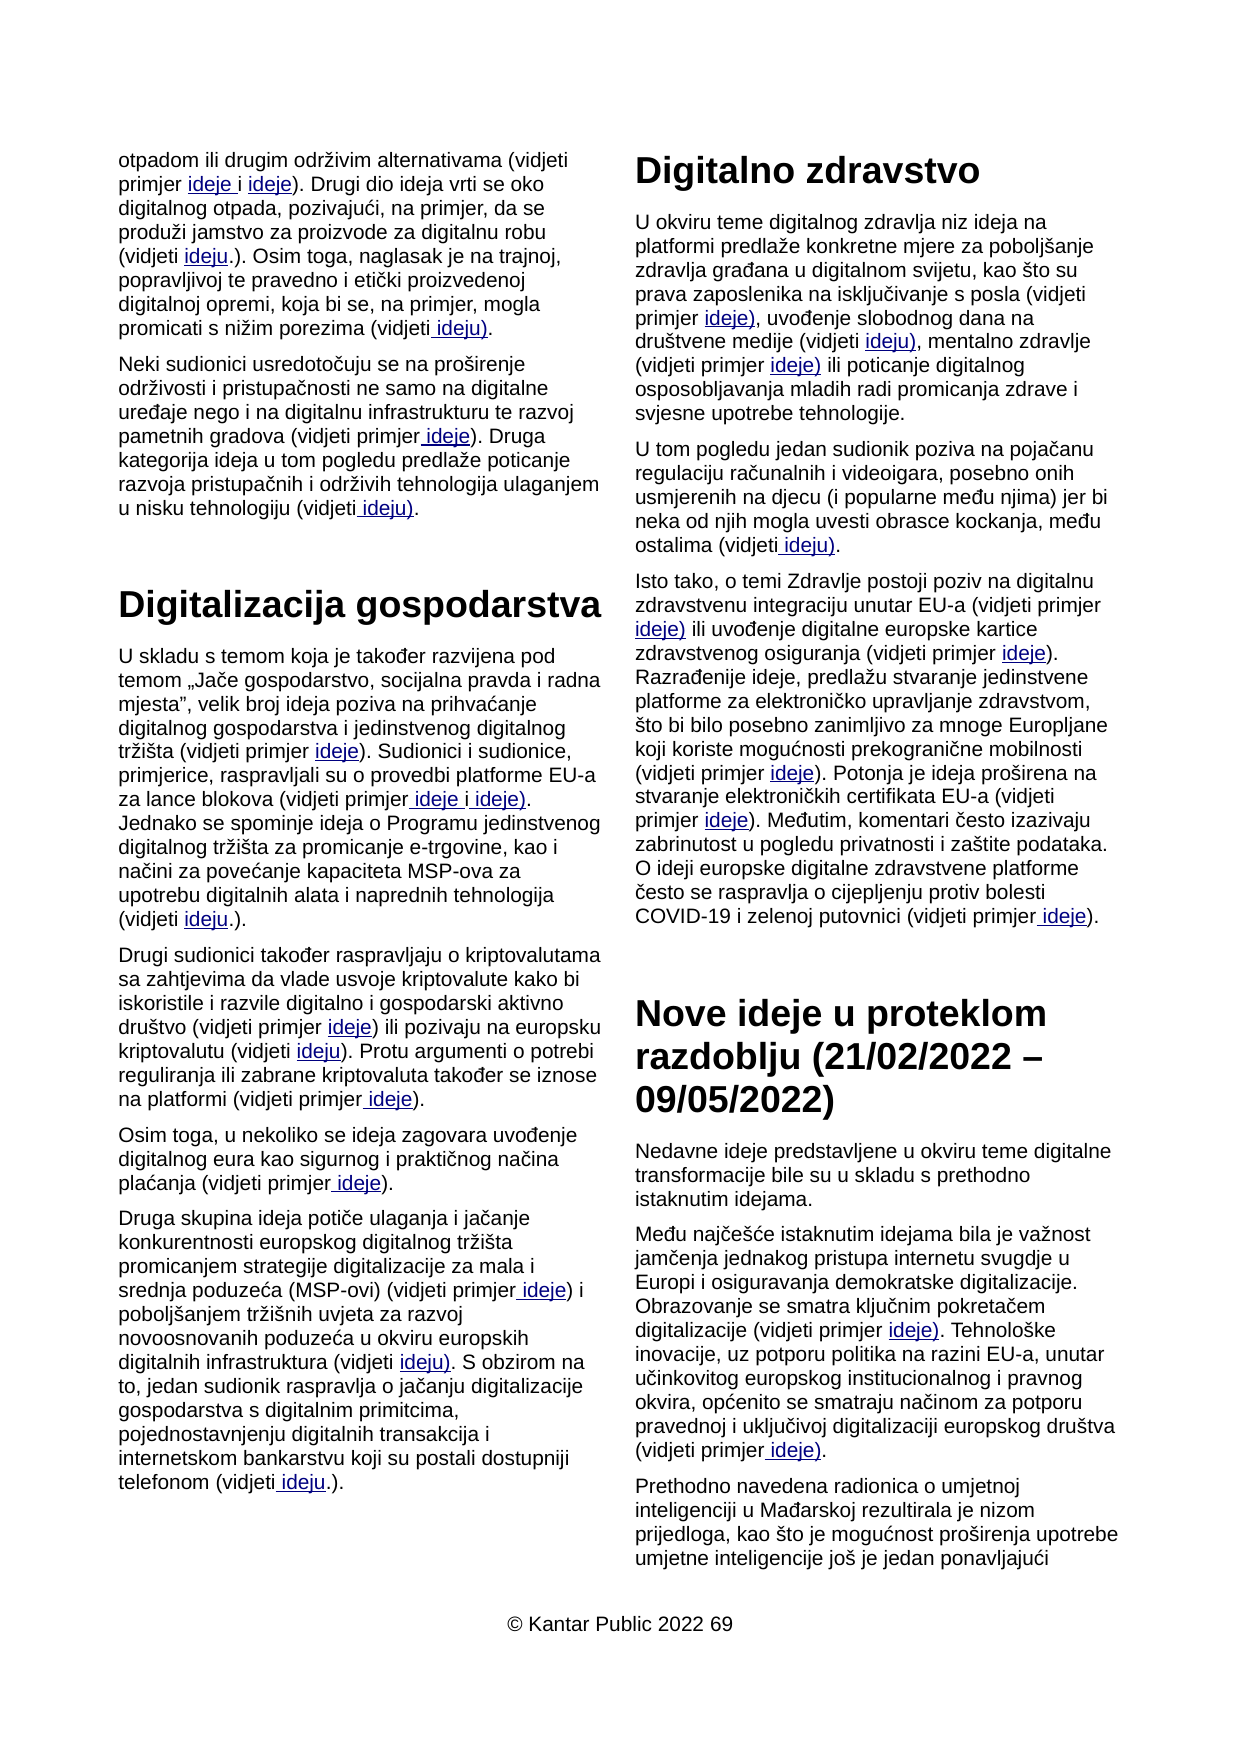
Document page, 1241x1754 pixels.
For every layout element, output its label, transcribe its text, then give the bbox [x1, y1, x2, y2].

text Drugi sudionici također raspravljaju o kriptovalutama sa zahtjevima da vlade usvoje kriptovalute kako bi iskoristile i razvile digitalno i gospodarski aktivno društvo (vidjeti primjer ideje) ili pozivaju na europsku kriptovalutu (vidjeti ideju). Protu argumenti o potrebi reguliranja ili zabrane kriptovaluta također se iznose na platformi (vidjeti primjer ideje). [118, 943, 605, 1111]
text Među najčešće istaknutim idejama bila je važnost jamčenja jednakog pristupa internetu svugdje u Europi i osiguravanja demokratske digitalizacije. Obrazovanje se smatra ključnim pokretačem digitalizacije (vidjeti primjer ideje). Tehnološke inovacije, uz potporu politika na razini EU-a, unutar učinkovitog europskog institucionalnog i pravnog okvira, općenito se smatraju načinom za potporu pravednoj i uključivoj digitalizaciji europskog društva (vidjeti primjer ideje). [635, 1222, 1122, 1462]
text Isto tako, o temi Zdravlje postoji poziv na digitalnu zdravstvenu integraciju unutar EU-a (vidjeti primjer ideje) ili uvođenje digitalne europske kartice zdravstvenog osiguranja (vidjeti primjer ideje). Razrađenije ideje, predlažu stvaranje jedinstvene platforme za elektroničko upravljanje zdravstvom, što bi bilo posebno zanimljivo za mnoge Europljane koji koriste mogućnosti prekogranične mobilnosti (vidjeti primjer ideje). Potonja je ideja proširena na stvaranje elektroničkih certifikata EU-a (vidjeti primjer ideje). Međutim, komentari često izazivaju zabrinutost u pogledu privatnosti i zaštite podataka. O ideji europske digitalne zdravstvene platforme često se raspravlja o cijepljenju protiv bolesti COVID-19 i zelenoj putovnici (vidjeti primjer ideje). [635, 569, 1122, 928]
text otpadom ili drugim održivim alternativama (vidjeti primjer ideje i ideje). Drugi dio ideja vrti se oko digitalnog otpada, pozivajući, na primjer, da se produži jamstvo za proizvode za digitalnu robu (vidjeti ideju.). Osim toga, naglasak je na trajnoj, popravljivoj te pravedno i etički proizvedenoj digitalnoj opremi, koja bi se, na primjer, mogla promicati s nižim porezima (vidjeti ideju). [118, 148, 605, 340]
subtitle Digitalno zdravstvo [635, 148, 1122, 191]
text U okviru teme digitalnog zdravlja niz ideja na platformi predlaže konkretne mjere za poboljšanje zdravlja građana u digitalnom svijetu, kao što su prava zaposlenika na isključivanje s posla (vidjeti primjer ideje), uvođenje slobodnog dana na društvene medije (vidjeti ideju), mentalno zdravlje (vidjeti primjer ideje) ili poticanje digitalnog osposobljavanja mladih radi promicanja zdrave i svjesne upotrebe tehnologije. [635, 209, 1122, 425]
subtitle Digitalizacija gospodarstva [118, 582, 605, 625]
text Druga skupina ideja potiče ulaganja i jačanje konkurentnosti europskog digitalnog tržišta promicanjem strategije digitalizacije za mala i srednja poduzeća (MSP-ovi) (vidjeti primjer ideje) i poboljšanjem tržišnih uvjeta za razvoj novoosnovanih poduzeća u okviru europskih digitalnih infrastruktura (vidjeti ideju). S obzirom na to, jedan sudionik raspravlja o jačanju digitalizacije gospodarstva s digitalnim primitcima, pojednostavnjenju digitalnih transakcija i internetskom bankarstvu koji su postali dostupniji telefonom (vidjeti ideju.). [118, 1206, 605, 1494]
text U skladu s temom koja je također razvijena pod temom „Jače gospodarstvo, socijalna pravda i radna mjesta”, velik broj ideja poziva na prihvaćanje digitalnog gospodarstva i jedinstvenog digitalnog tržišta (vidjeti primjer ideje). Sudionici i sudionice, primjerice, raspravljali su o provedbi platforme EU-a za lance blokova (vidjeti primjer ideje i ideje). Jednako se spominje ideja o Programu jedinstvenog digitalnog tržišta za promicanje e-trgovine, kao i načini za povećanje kapaciteta MSP-ova za upotrebu digitalnih alata i naprednih tehnologija (vidjeti ideju.). [118, 643, 605, 931]
text Neki sudionici usredotočuju se na proširenje održivosti i pristupačnosti ne samo na digitalne uređaje nego i na digitalnu infrastrukturu te razvoj pametnih gradova (vidjeti primjer ideje). Druga kategorija ideja u tom pogledu predlaže poticanje razvoja pristupačnih i održivih tehnologija ulaganjem u nisku tehnologiju (vidjeti ideju). [118, 352, 605, 519]
text U tom pogledu jedan sudionik poziva na pojačanu regulaciju računalnih i videoigara, posebno onih usmjerenih na djecu (i popularne među njima) jer bi neka od njih mogla uvesti obrasce kockanja, među ostalima (vidjeti ideju). [635, 437, 1122, 557]
text Prethodno navedena radionica o umjetnoj inteligenciji u Mađarskoj rezultirala je nizom prijedloga, kao što je mogućnost proširenja upotrebe umjetne inteligencije još je jedan ponavljajući [635, 1474, 1122, 1569]
text Osim toga, u nekoliko se ideja zagovara uvođenje digitalnog eura kao sigurnog i praktičnog načina plaćanja (vidjeti primjer ideje). [118, 1122, 605, 1194]
text Nedavne ideje predstavljene u okviru teme digitalne transformacije bile su u skladu s prethodno istaknutim idejama. [635, 1138, 1122, 1210]
subtitle Nove ideje u proteklom razdoblju (21/02/2022 – 09/05/2022) [635, 991, 1122, 1120]
